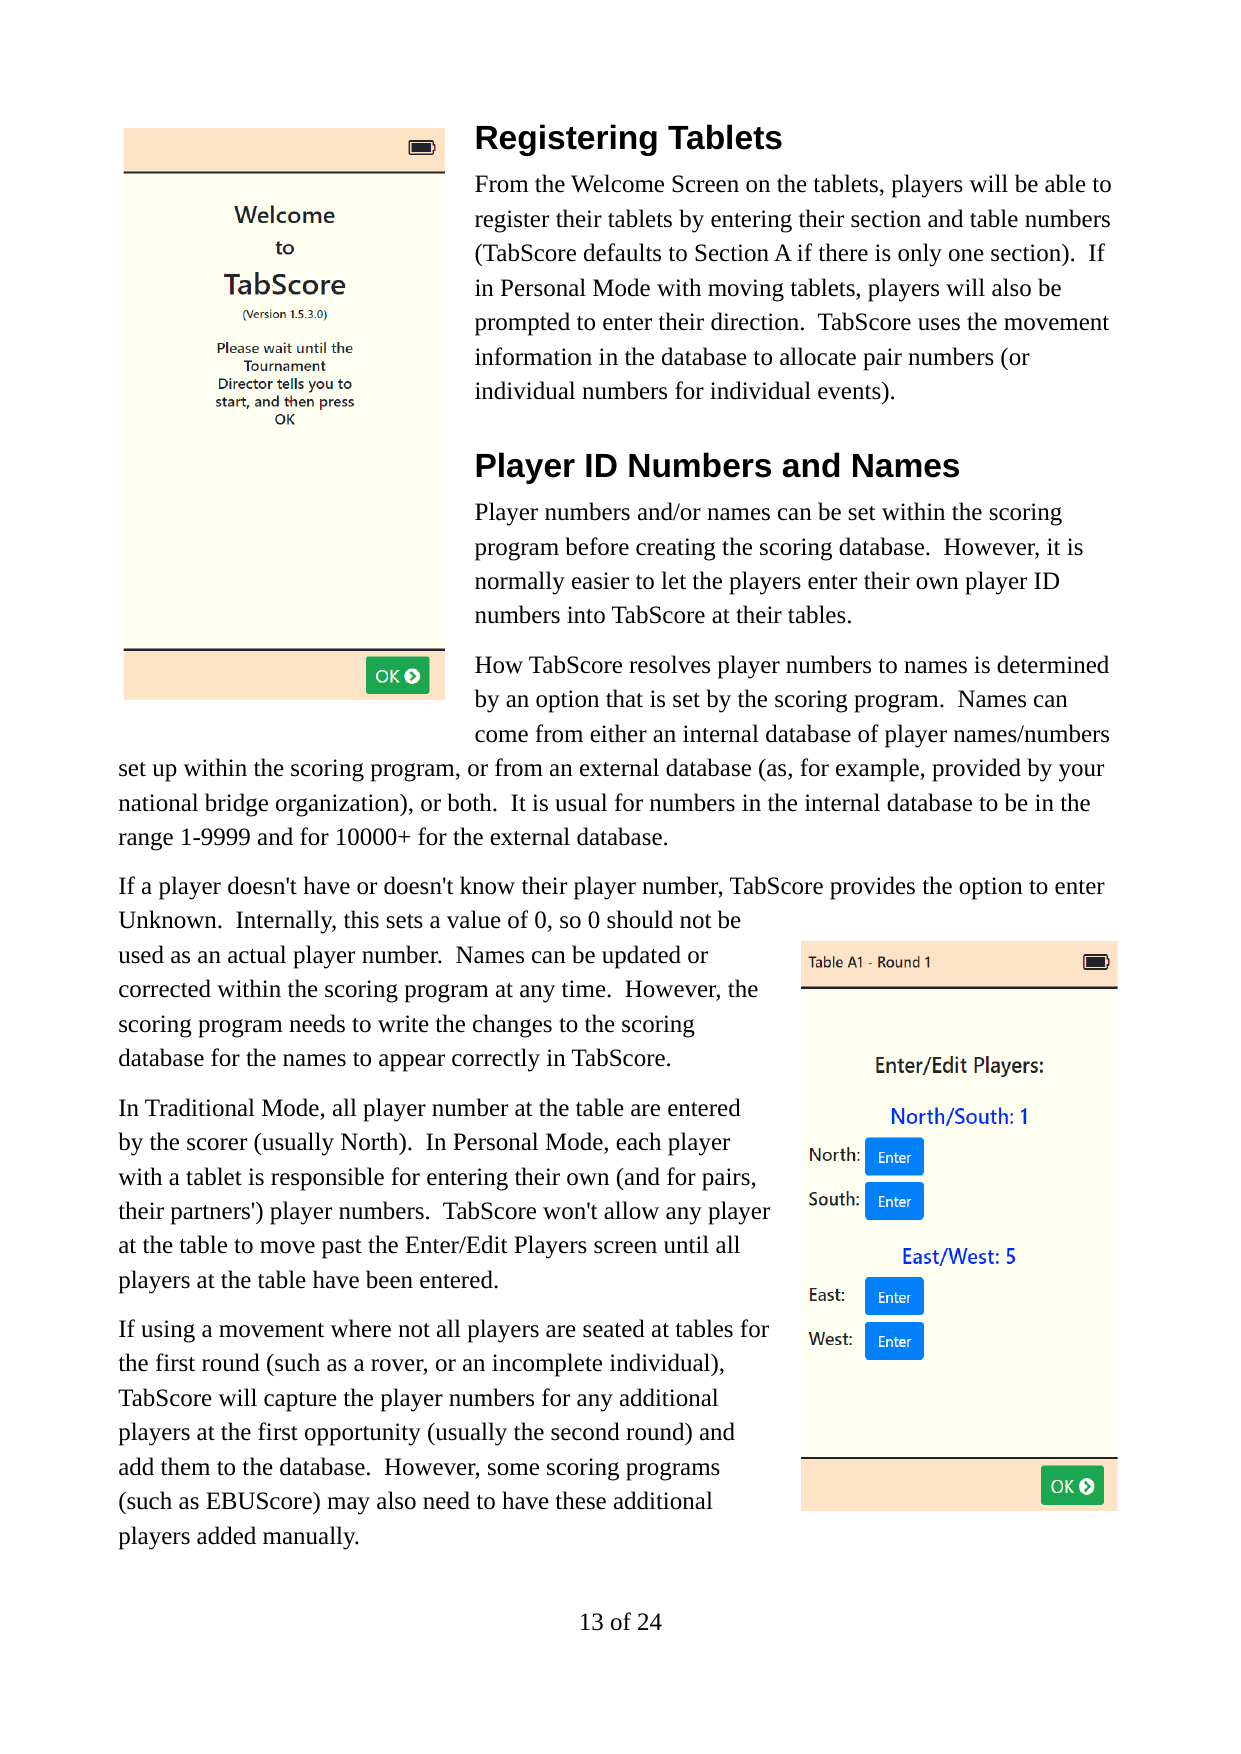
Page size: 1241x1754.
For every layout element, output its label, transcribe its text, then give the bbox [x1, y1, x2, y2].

picture [801, 941, 1118, 1511]
subtitle Player ID Numbers and Names [445, 446, 1122, 485]
text From the Welcome Screen on the tablets, players will be able to register their tablets by entering their section and table numbers (TabScore defaults to Section A if there is only one section). If in Personal Mode with moving tablets, players will also be prompted to enter their direction. TabScore uses the movement information in the database to allocate pair numbers (or individual numbers for individual events). [445, 169, 1122, 405]
text How TabScore resolves player numbers to names is determined by an option that is set by the scoring program. Names can come from either an internal database of player names/numbers set up within the scoring program, or from an external database (as, for example, provided by your national bridge organization), or both. It is usual for numbers in the internal database to be in the range 1-9999 and for 10000+ for the external database. [118, 650, 1122, 851]
text If using a movement where not all players are seated at tables for the first round (such as a rover, or an incomplete individual), TabScore will capture the player numbers for any additional players at the first opportunity (usually the second round) and add them to the database. However, some scoring programs (such as EBUScore) may also need to have these additional players added manually. [118, 1314, 1122, 1550]
text If a player doesn't have or doesn't know their player number, TabScore provides the option to enter Unknown. Internally, this sets a value of 0, so 0 should not be used as an actual player number. Names can be updated or corrected within the scoring program at any time. However, the scoring program needs to write the changes to the scoring database for the names to appear correctly in TabScore. [118, 871, 1122, 1072]
text In Traditional Mode, all player number at the table are entered by the scorer (usually North). In Personal Mode, each player with a tablet is responsible for entering their own (and for pairs, their partners') player numbers. TabScore won't allow any player at the table to move past the Enter/Edit Players screen until all players at the table have been entered. [118, 1093, 801, 1294]
text Player numbers and/or names can be set within the scoring program before creating the scoring database. However, it is normally easier to let the players enter their own player ID numbers into TabScore at their tables. [445, 497, 1122, 629]
subtitle Registering Tablets [118, 118, 1122, 157]
picture [123, 128, 445, 700]
